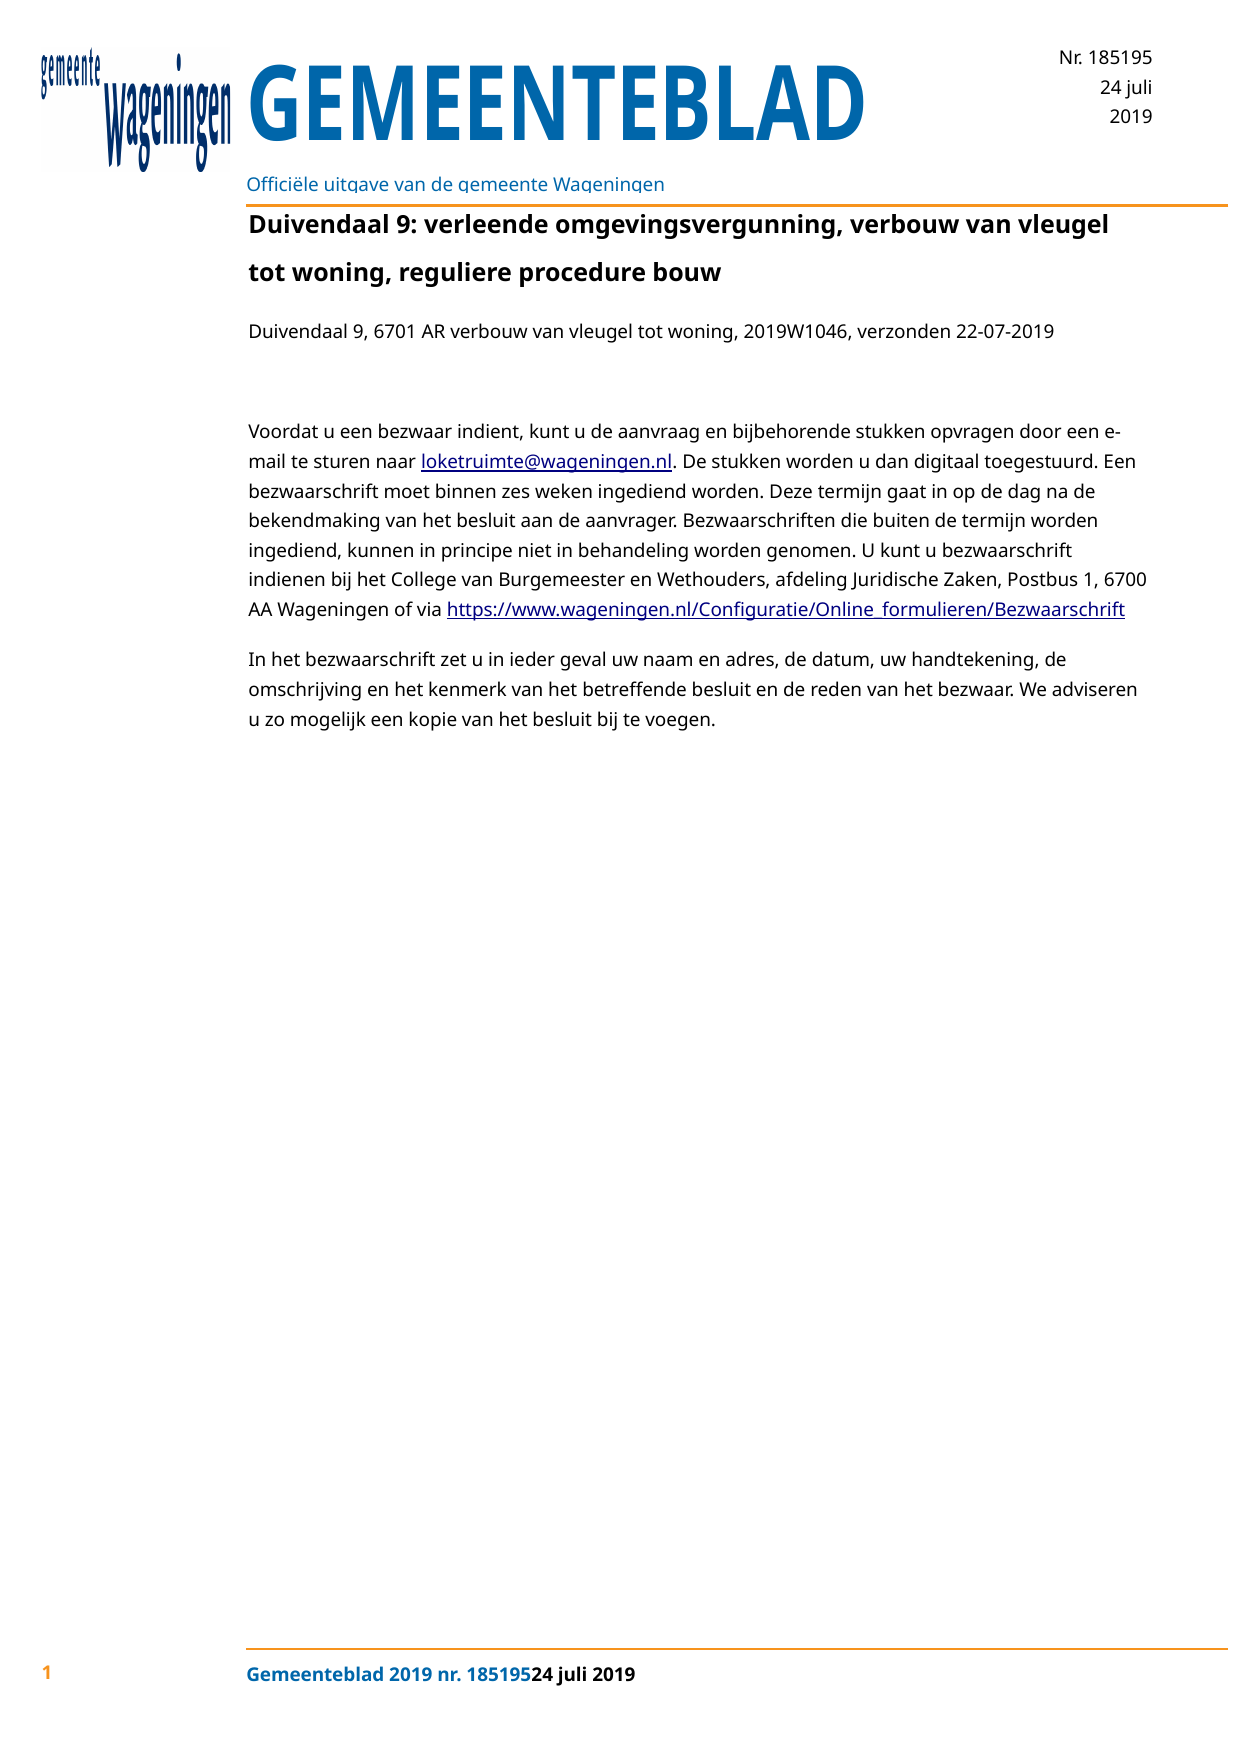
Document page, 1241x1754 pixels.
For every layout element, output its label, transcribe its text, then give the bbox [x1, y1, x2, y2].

text Duivendaal 9, 6701 AR verbouw van vleugel tot woning, 2019W1046, verzonden 22-07-2019 [248, 318, 1152, 344]
text Voordat u een bezwaar indient, kunt u de aanvraag en bijbehorende stukken opvragen door een e-mail te sturen naar loketruimte@wageningen.nl. De stukken worden u dan digitaal toegestuurd. Een bezwaarschrift moet binnen zes weken ingediend worden. Deze termijn gaat in op de dag na de bekendmaking van het besluit aan de aanvrager. Bezwaarschriften die buiten de termijn worden ingediend, kunnen in principe niet in behandeling worden genomen. U kunt u bezwaarschrift indienen bij het College van Burgemeester en Wethouders, afdeling Juridische Zaken, Postbus 1, 6700 AA Wageningen of via https://www.wageningen.nl/Configuratie/Online_formulieren/Bezwaarschrift [248, 419, 1152, 622]
text Duivendaal 9: verleende omgevingsvergunning, verbouw van vleugel tot woning, reguliere procedure bouw [248, 207, 1152, 288]
picture [41, 47, 231, 172]
text In het bezwaarschrift zet u in ieder geval uw naam en adres, de datum, uw handtekening, de omschrijving en het kenmerk van het betreffende besluit en de reden van het bezwaar. We adviseren u zo mogelijk een kopie van het besluit bij te voegen. [248, 647, 1152, 732]
